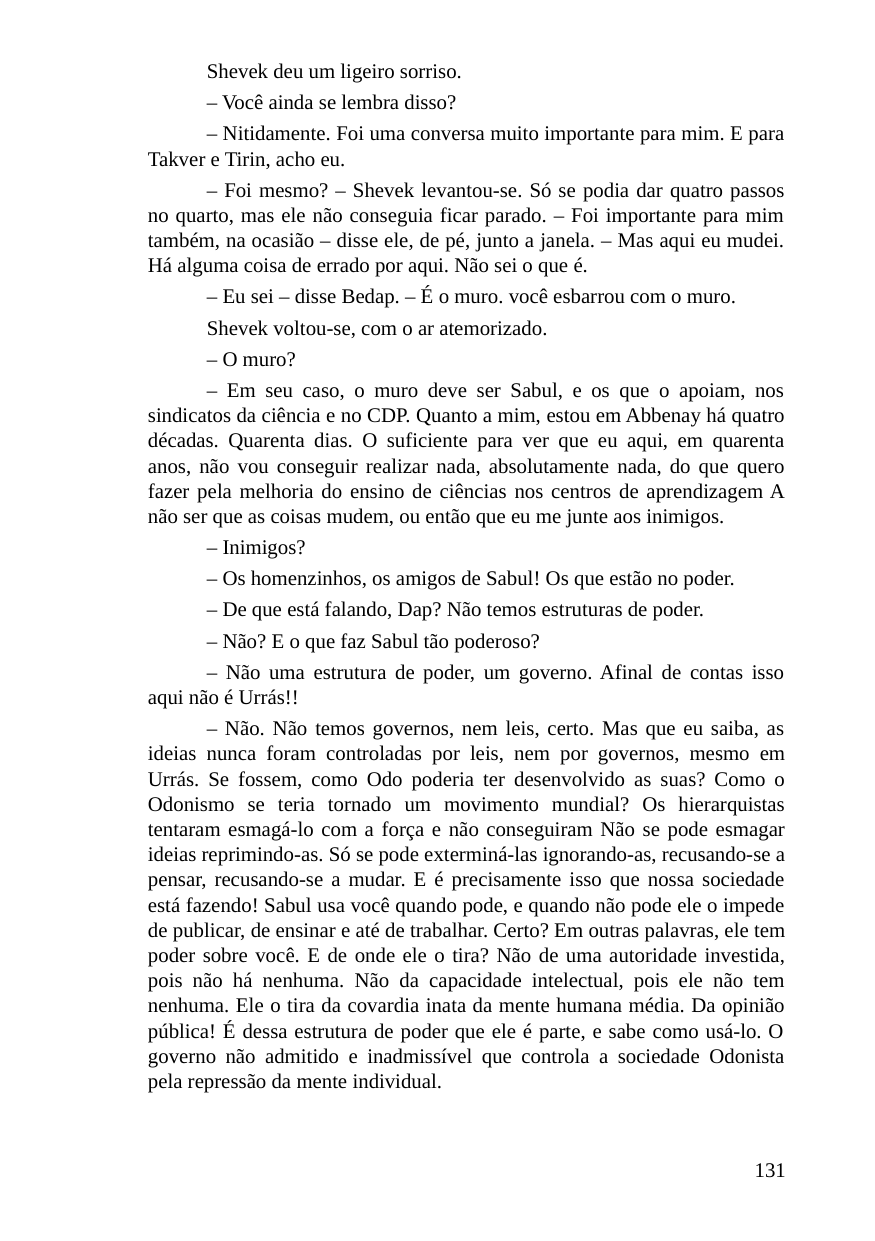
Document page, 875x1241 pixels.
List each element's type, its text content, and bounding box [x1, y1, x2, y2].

text – Não? E o que faz Sabul tão poderoso? [148, 628, 786, 653]
text – Nitidamente. Foi uma conversa muito importante para mim. E para Takver e Tirin, acho eu. [148, 121, 786, 171]
text – O muro? [148, 347, 786, 371]
text – Não. Não temos governos, nem leis, certo. Mas que eu saiba, as ideias nunca foram controladas por leis, nem por governos, mesmo em Urrás. Se fossem, como Odo poderia ter desenvolvido as suas? Como o Odonismo se teria tornado um movimento mundial? Os hierarquistas tentaram esmagá-lo com a força e não conseguiram Não se pode esmagar ideias reprimindo-as. Só se pode exterminá-las ignorando-as, recusando-se a pensar, recusando-se a mudar. E é precisamente isso que nossa sociedade está fazendo! Sabul usa você quando pode, e quando não pode ele o impede de publicar, de ensinar e até de trabalhar. Certo? Em outras palavras, ele tem poder sobre você. E de onde ele o tira? Não de uma autoridade investida, pois não há nenhuma. Não da capacidade intelectual, pois ele não tem nenhuma. Ele o tira da covardia inata da mente humana média. Da opinião pública! É dessa estrutura de poder que ele é parte, e sabe como usá-lo. O governo não admitido e inadmissível que controla a sociedade Odonista pela repressão da mente individual. [148, 716, 786, 1093]
text – Não uma estrutura de poder, um governo. Afinal de contas isso aqui não é Urrás!! [148, 660, 786, 709]
text – Em seu caso, o muro deve ser Sabul, e os que o apoiam, nos sindicatos da ciência e no CDP. Quanto a mim, estou em Abbenay há quatro décadas. Quarenta dias. O suficiente para ver que eu aqui, em quarenta anos, não vou conseguir realizar nada, absolutamente nada, do que quero fazer pela melhoria do ensino de ciências nos centros de aprendizagem A não ser que as coisas mudem, ou então que eu me junte aos inimigos. [148, 378, 786, 528]
text – Foi mesmo? – Shevek levantou-se. Só se podia dar quatro passos no quarto, mas ele não conseguia ficar parado. – Foi importante para mim também, na ocasião – disse ele, de pé, junto a janela. – Mas aqui eu mudei. Há alguma coisa de errado por aqui. Não sei o que é. [148, 178, 786, 277]
text Shevek deu um ligeiro sorriso. [148, 59, 786, 83]
text – Inimigos? [148, 535, 786, 559]
text – Você ainda se lembra disso? [148, 90, 786, 114]
text – De que está falando, Dap? Não temos estruturas de poder. [148, 597, 786, 621]
text – Os homenzinhos, os amigos de Sabul! Os que estão no poder. [148, 566, 786, 590]
text Shevek voltou-se, com o ar atemorizado. [148, 316, 786, 340]
text – Eu sei – disse Bedap. – É o muro. você esbarrou com o muro. [148, 284, 786, 308]
